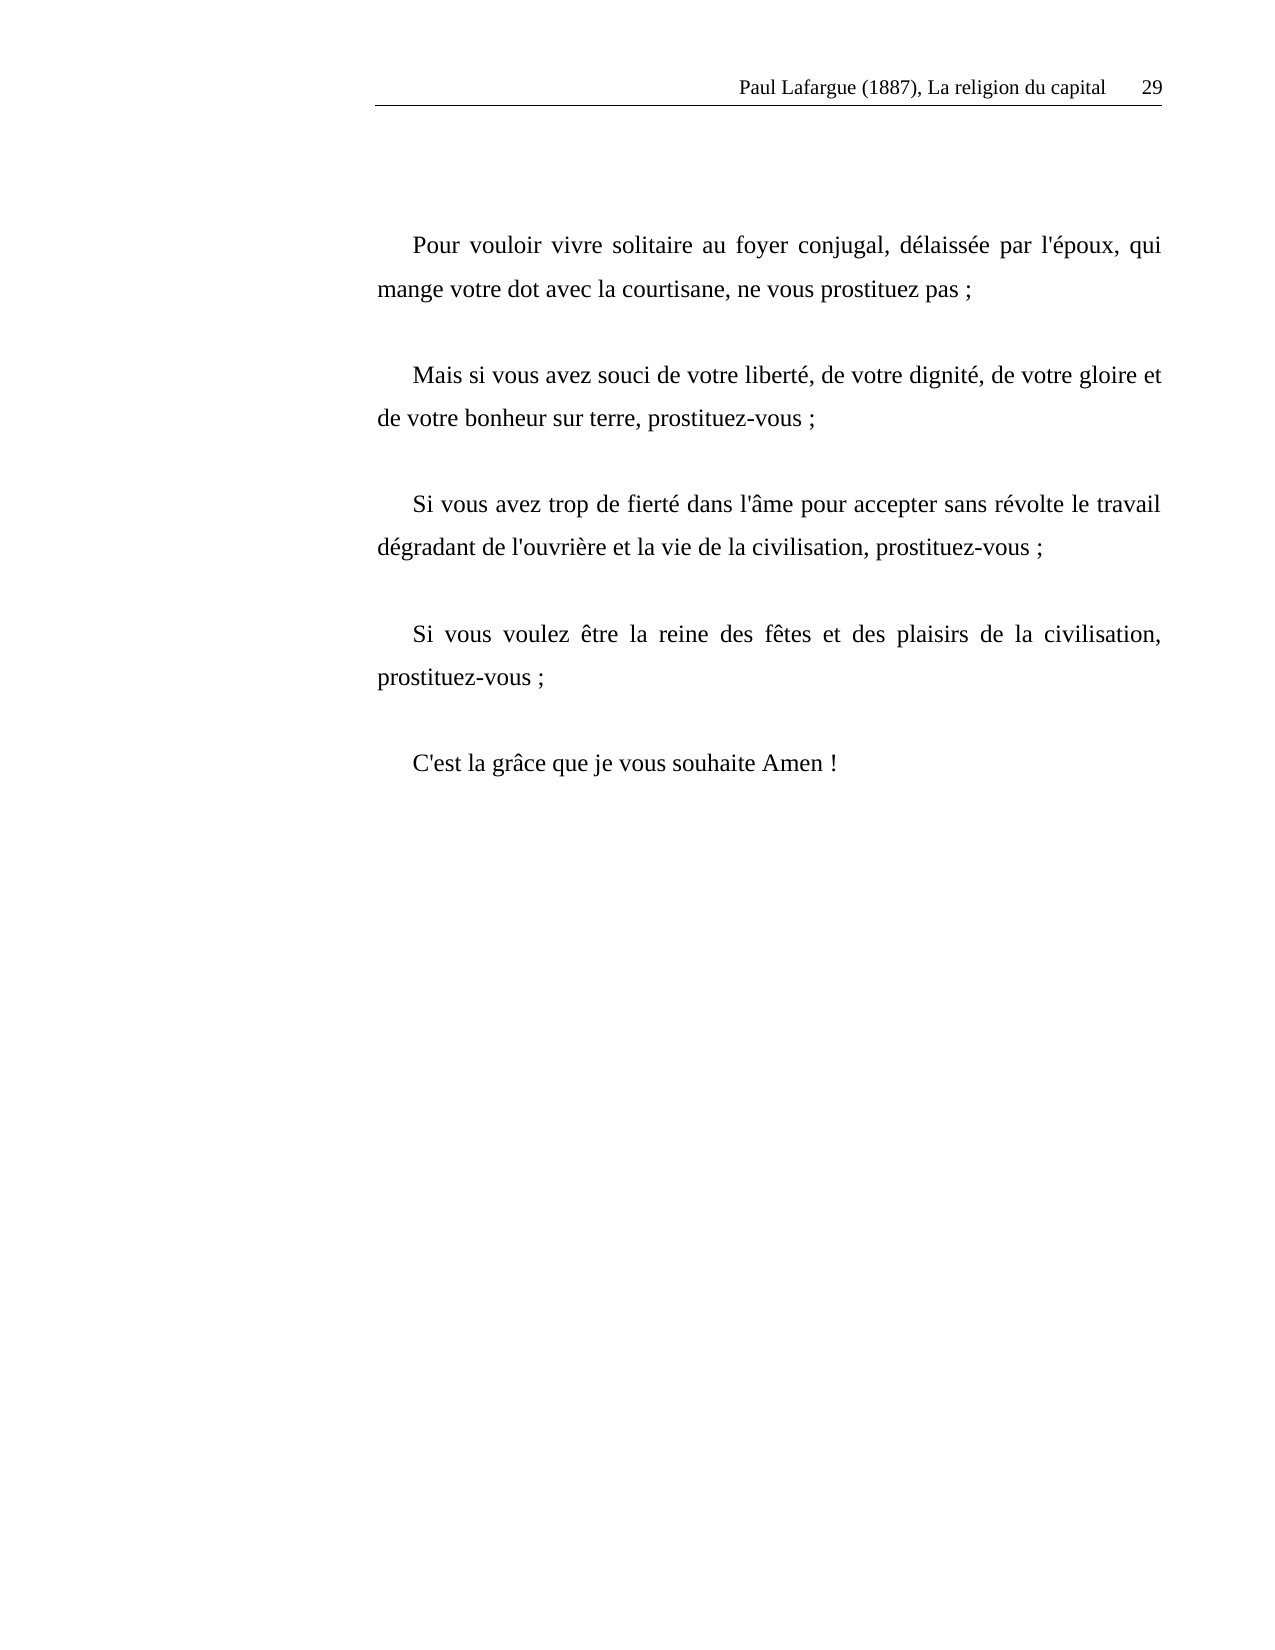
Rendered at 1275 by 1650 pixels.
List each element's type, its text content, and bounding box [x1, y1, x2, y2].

text C'est la grâce que je vous souhaite Amen ! [377, 748, 1162, 777]
text Mais si vous avez souci de votre liberté, de votre dignité, de votre gloire et de votre bonheur sur terre, prostituez-vous ; [377, 360, 1162, 432]
text Pour vouloir vivre solitaire au foyer conjugal, délaissée par l'époux, qui mange votre dot avec la courtisane, ne vous prostituez pas ; [377, 231, 1162, 302]
text Si vous voulez être la reine des fêtes et des plaisirs de la civilisation, prostituez-vous ; [377, 619, 1162, 691]
text Si vous avez trop de fierté dans l'âme pour accepter sans révolte le travail dégradant de l'ouvrière et la vie de la civilisation, prostituez-vous ; [377, 489, 1162, 561]
